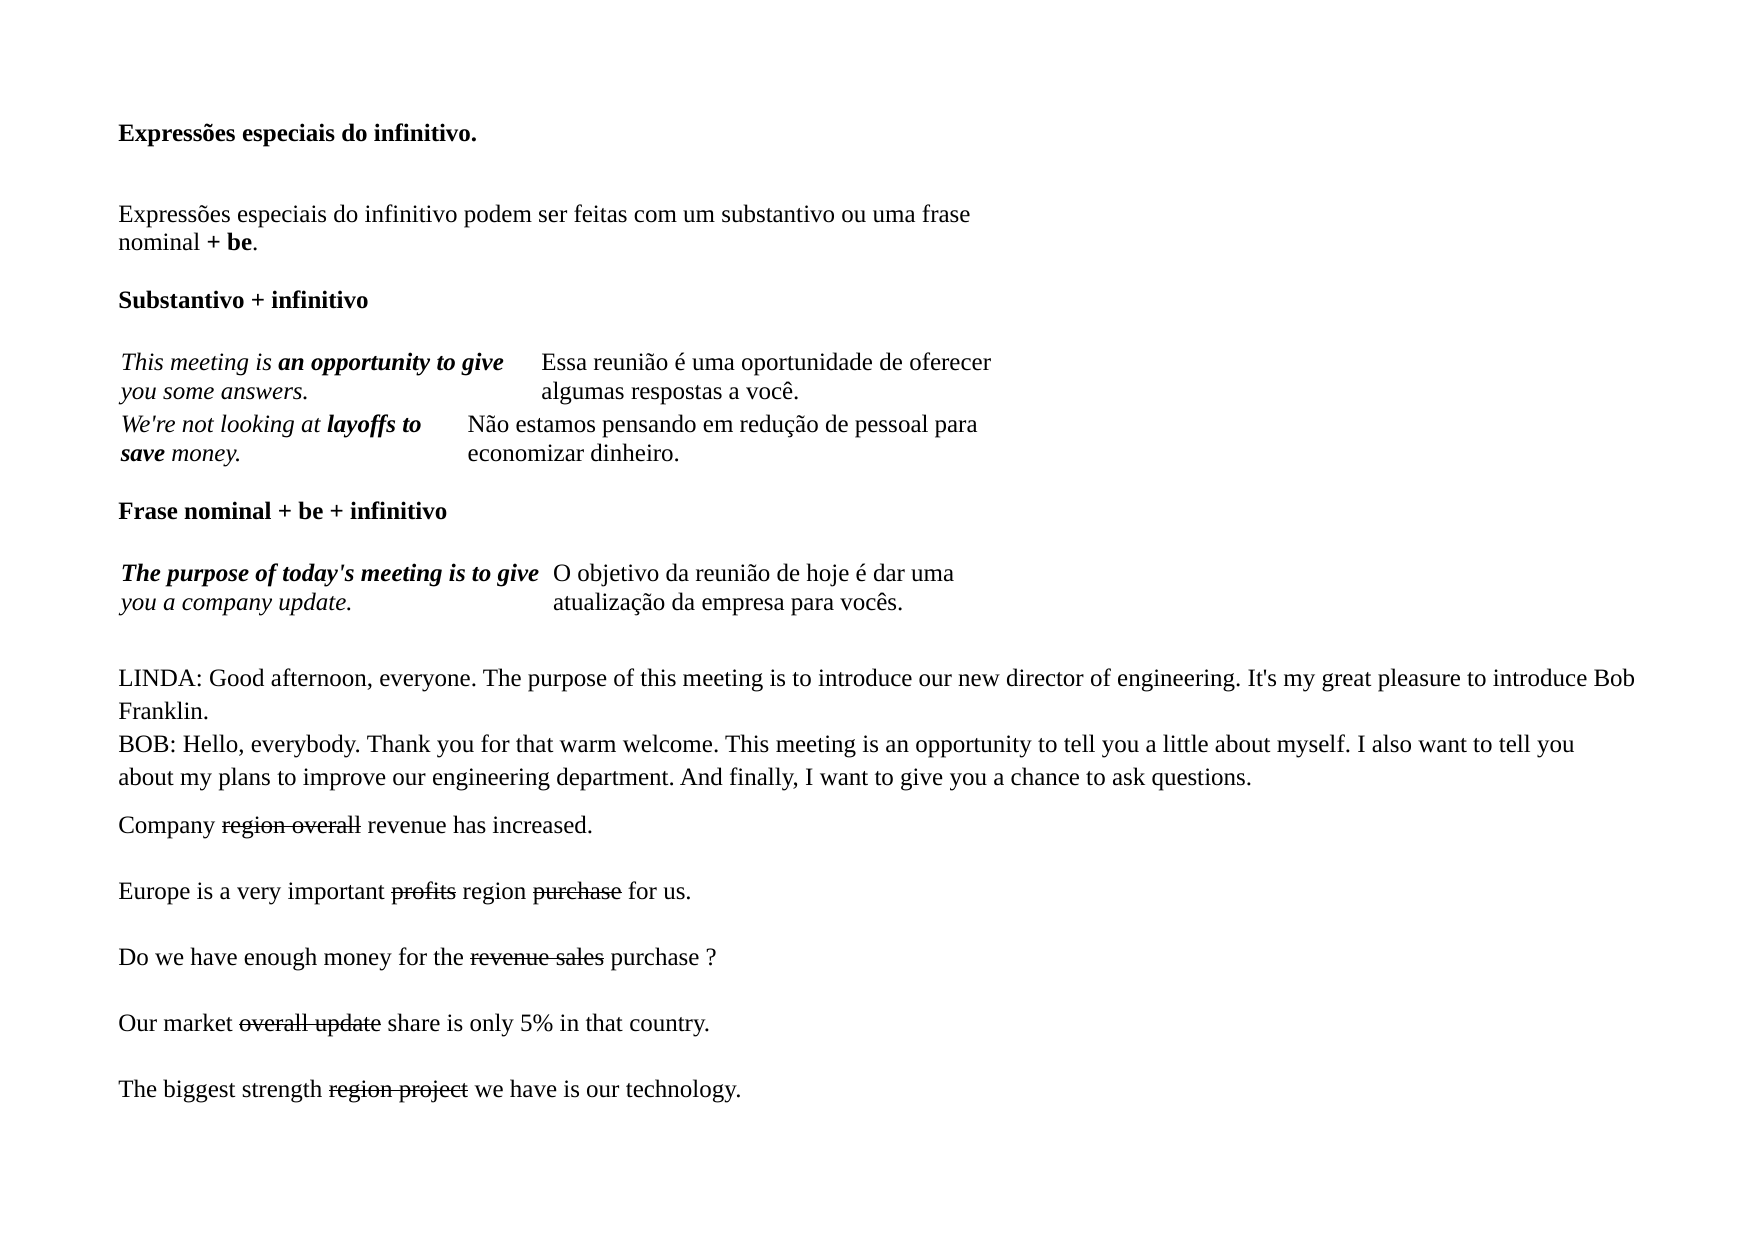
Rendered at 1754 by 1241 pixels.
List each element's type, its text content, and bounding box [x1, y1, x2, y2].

table_header Não estamos pensando em redução de pessoal para economizar dinheiro. [468, 410, 1056, 467]
table_header Expressões especiais do infinitivo podem ser feitas com um substantivo ou uma frase nominal + be. [118, 199, 1056, 285]
text Company region overall revenue has increased. Europe is a very important profits region purchase for us. Do we have enough money for the revenue sales purchase ? Our market overall update share is only 5% in that country. The biggest strength region project we have is our technology. [118, 810, 1636, 1103]
table_cell Substantivo + infinitivo [118, 285, 1056, 342]
text LINDA: Good afternoon, everyone. The purpose of this meeting is to introduce our new director of engineering. It's my great pleasure to introduce Bob Franklin. BOB: Hello, everybody. Thank you for that warm welcome. This meeting is an opportunity to tell you a little about myself. I also want to tell you about my plans to improve our engineering department. And finally, I want to give you a chance to ask questions. [118, 663, 1636, 791]
table_header This meeting is an opportunity to give you some answers. [121, 347, 541, 405]
table_header O objetivo da reunião de hoje é dar uma atualização da empresa para vocês. [553, 558, 1056, 616]
text Expressões especiais do infinitivo. [118, 118, 1636, 180]
table_cell Frase nominal + be + infinitivo [118, 467, 1056, 553]
table_cell [587, 343, 1056, 347]
table_header Essa reunião é uma oportunidade de oferecer algumas respostas a você. [541, 347, 1056, 405]
table_cell [121, 405, 1056, 409]
table_header We're not looking at layoffs to save money. [121, 410, 467, 467]
table_cell [121, 553, 1056, 558]
table_header The purpose of today's meeting is to give you a company update. [121, 558, 553, 616]
table_cell [118, 343, 587, 347]
